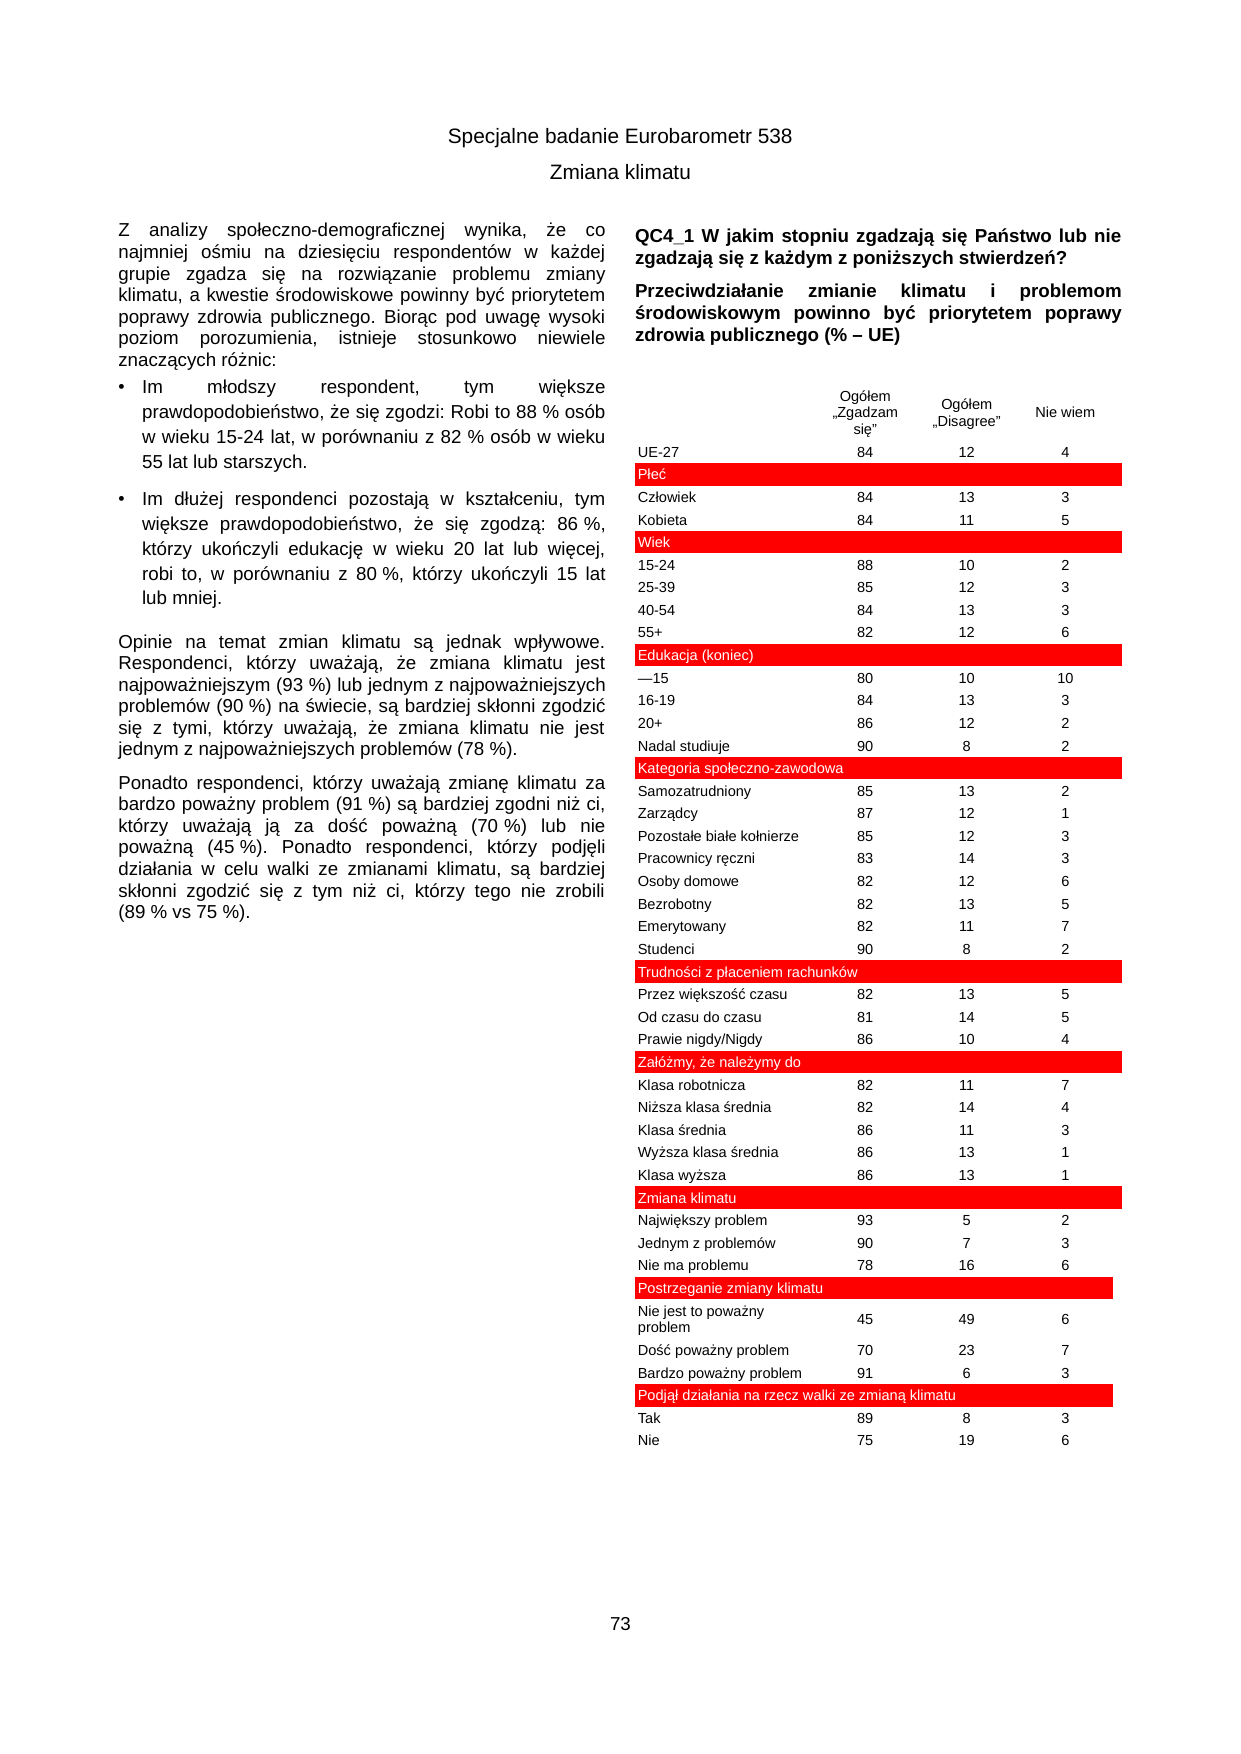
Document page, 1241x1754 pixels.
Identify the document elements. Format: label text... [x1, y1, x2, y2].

table_cell 4 [1021, 440, 1109, 463]
table_cell 2 [1021, 780, 1109, 802]
table_cell 6 [1021, 1299, 1109, 1339]
table_cell [1110, 915, 1122, 938]
table_cell 5 [912, 1209, 1021, 1232]
table_cell 84 [818, 440, 912, 463]
table_cell 10 [912, 666, 1021, 689]
table_cell 88 [818, 554, 912, 576]
table_cell 90 [818, 734, 912, 757]
table_cell 90 [818, 1232, 912, 1254]
table_cell 13 [912, 780, 1021, 802]
table_cell 3 [1021, 847, 1109, 870]
text Z analizy społeczno-demograficznej wynika, że co najmniej ośmiu na dziesięciu respondentów w każdej grupie zgadza się na rozwiązanie problemu zmiany klimatu, a kwestie środowiskowe powinny być priorytetem poprawy zdrowia publicznego. Biorąc pod uwagę wysoki poziom porozumienia, istnieje stosunkowo niewiele znaczących różnic: [118, 219, 605, 370]
table_cell [1110, 780, 1122, 802]
table_cell 19 [912, 1429, 1021, 1452]
table_cell 91 [818, 1361, 912, 1384]
table_cell 2 [1021, 554, 1109, 576]
table_cell 11 [912, 1073, 1021, 1096]
table_cell 3 [1021, 486, 1109, 508]
table_cell 82 [818, 1073, 912, 1096]
table_cell 75 [818, 1429, 912, 1452]
table_cell 12 [912, 802, 1021, 825]
table_cell 13 [912, 1164, 1021, 1186]
table_cell 1 [1021, 1164, 1109, 1186]
list Im młodszy respondent, tym większe prawdopodobieństwo, że się zgodzi: Robi to 88 % osób w wieku 15-24 lat, w porównaniu z 82 % osób w wieku 55 lat lub starszych. [118, 376, 605, 472]
table_cell [1110, 1254, 1122, 1277]
table_cell Wiek [635, 531, 1122, 553]
table_cell Zarządcy [635, 802, 818, 825]
table_cell [1110, 1299, 1122, 1339]
table_cell Bezrobotny [635, 893, 818, 915]
table_cell 10 [1021, 666, 1109, 689]
table_cell 6 [1021, 870, 1109, 892]
table_cell Pozostałe białe kołnierze [635, 825, 818, 847]
table_cell Największy problem [635, 1209, 818, 1232]
table_cell [1110, 1164, 1122, 1186]
table_cell 5 [1021, 983, 1109, 1006]
table_header Ogółem „Zgadzam się” [818, 384, 912, 440]
table_header [1110, 384, 1122, 440]
table_cell 12 [912, 825, 1021, 847]
table_cell 86 [818, 1141, 912, 1164]
table_cell [1110, 938, 1122, 960]
table_cell 8 [912, 938, 1021, 960]
table_cell 84 [818, 689, 912, 712]
table_cell [1110, 1361, 1122, 1384]
table_cell Tak [635, 1407, 818, 1429]
table_cell 3 [1021, 1361, 1109, 1384]
table_cell [1110, 1073, 1122, 1096]
table_cell 8 [912, 734, 1021, 757]
table_cell 82 [818, 1096, 912, 1118]
table_cell 13 [912, 689, 1021, 712]
table_cell 3 [1021, 825, 1109, 847]
table_cell [1110, 1339, 1122, 1361]
table_cell Nadal studiuje [635, 734, 818, 757]
table_cell [1110, 621, 1122, 644]
table_cell 13 [912, 486, 1021, 508]
table_cell Wyższa klasa średnia [635, 1141, 818, 1164]
table_cell Klasa średnia [635, 1119, 818, 1141]
table_cell [1110, 689, 1122, 712]
table_cell 78 [818, 1254, 912, 1277]
table_cell 1 [1021, 1141, 1109, 1164]
table_cell [1110, 1119, 1122, 1141]
table_cell 40-54 [635, 599, 818, 621]
table_cell Płeć [635, 463, 1122, 486]
table_cell 3 [1021, 576, 1109, 599]
table_cell 5 [1021, 893, 1109, 915]
table_cell 49 [912, 1299, 1021, 1339]
text QC4_1 W jakim stopniu zgadzają się Państwo lub nie zgadzają się z każdym z poniższych stwierdzeń? [635, 225, 1122, 268]
table_cell 82 [818, 915, 912, 938]
table_cell 14 [912, 847, 1021, 870]
table_cell 86 [818, 1028, 912, 1051]
table_cell [1110, 1006, 1122, 1028]
table_cell 3 [1021, 689, 1109, 712]
table_cell 5 [1021, 1006, 1109, 1028]
text Opinie na temat zmian klimatu są jednak wpływowe. Respondenci, którzy uważają, że zmiana klimatu jest najpoważniejszym (93 %) lub jednym z najpoważniejszych problemów (90 %) na świecie, są bardziej skłonni zgodzić się z tymi, którzy uważają, że zmiana klimatu nie jest jednym z najpoważniejszych problemów (78 %). [118, 630, 605, 760]
table_cell Osoby domowe [635, 870, 818, 892]
table_cell 12 [912, 576, 1021, 599]
table_cell 5 [1021, 508, 1109, 531]
table_cell Niższa klasa średnia [635, 1096, 818, 1118]
table_cell [1110, 870, 1122, 892]
text Ponadto respondenci, którzy uważają zmianę klimatu za bardzo poważny problem (91 %) są bardziej zgodni niż ci, którzy uważają ją za dość poważną (70 %) lub nie poważną (45 %). Ponadto respondenci, którzy podjęli działania w celu walki ze zmianami klimatu, są bardziej skłonni zgodzić się z tym niż ci, którzy tego nie zrobili (89 % vs 75 %). [118, 772, 605, 923]
list Im dłużej respondenci pozostają w kształceniu, tym większe prawdopodobieństwo, że się zgodzą: 86 %, którzy ukończyli edukację w wieku 20 lat lub więcej, robi to, w porównaniu z 80 %, którzy ukończyli 15 lat lub mniej. [118, 488, 605, 609]
table_cell 83 [818, 847, 912, 870]
table_cell 2 [1021, 734, 1109, 757]
table_cell [1110, 734, 1122, 757]
table_cell [1110, 599, 1122, 621]
table_cell 80 [818, 666, 912, 689]
table_cell Kategoria społeczno-zawodowa [635, 757, 1122, 779]
table_cell 6 [1021, 1429, 1109, 1452]
table_cell 70 [818, 1339, 912, 1361]
table_cell 82 [818, 870, 912, 892]
table_cell [1110, 802, 1122, 825]
table_cell [1110, 1407, 1122, 1429]
table_cell 12 [912, 870, 1021, 892]
table_cell [1114, 1277, 1122, 1299]
table_cell 93 [818, 1209, 912, 1232]
table_cell 20+ [635, 712, 818, 734]
table_cell Studenci [635, 938, 818, 960]
table_cell 15-24 [635, 554, 818, 576]
table_cell Pracownicy ręczni [635, 847, 818, 870]
table_cell 82 [818, 983, 912, 1006]
table_cell 82 [818, 621, 912, 644]
table_header [635, 384, 818, 440]
table_cell Przez większość czasu [635, 983, 818, 1006]
text Przeciwdziałanie zmianie klimatu i problemom środowiskowym powinno być priorytetem poprawy zdrowia publicznego (% – UE) [635, 280, 1122, 345]
table_cell 13 [912, 599, 1021, 621]
table_cell [1114, 1384, 1122, 1407]
table_cell 7 [1021, 1073, 1109, 1096]
table_cell 16 [912, 1254, 1021, 1277]
table_cell Nie [635, 1429, 818, 1452]
table_cell 90 [818, 938, 912, 960]
table_cell 85 [818, 780, 912, 802]
table_cell 11 [912, 915, 1021, 938]
table_cell 85 [818, 576, 912, 599]
table_cell 12 [912, 621, 1021, 644]
table_cell Nie ma problemu [635, 1254, 818, 1277]
table_cell Nie jest to poważny problem [635, 1299, 818, 1339]
table_cell Od czasu do czasu [635, 1006, 818, 1028]
table_cell 10 [912, 1028, 1021, 1051]
table_cell 2 [1021, 938, 1109, 960]
table_cell Podjął działania na rzecz walki ze zmianą klimatu [635, 1384, 1113, 1407]
table_cell Zmiana klimatu [635, 1186, 1122, 1209]
table_cell Edukacja (koniec) [635, 644, 1122, 666]
table_cell 4 [1021, 1028, 1109, 1051]
table_cell [1110, 1232, 1122, 1254]
table_cell 85 [818, 825, 912, 847]
table_cell [1110, 893, 1122, 915]
table_cell 6 [912, 1361, 1021, 1384]
table_cell 8 [912, 1407, 1021, 1429]
table_cell 11 [912, 508, 1021, 531]
table_cell 16-19 [635, 689, 818, 712]
table_cell 84 [818, 599, 912, 621]
table_cell [1110, 1429, 1122, 1452]
table_cell 1 [1021, 802, 1109, 825]
table_cell 6 [1021, 1254, 1109, 1277]
table_cell Bardzo poważny problem [635, 1361, 818, 1384]
table_cell Kobieta [635, 508, 818, 531]
table_cell [1110, 666, 1122, 689]
table_cell 86 [818, 712, 912, 734]
table_cell 3 [1021, 1407, 1109, 1429]
table_cell [1110, 847, 1122, 870]
table_cell —15 [635, 666, 818, 689]
table_cell 14 [912, 1006, 1021, 1028]
table_cell 3 [1021, 1119, 1109, 1141]
table_cell 23 [912, 1339, 1021, 1361]
table_cell [1110, 440, 1122, 463]
table_cell 7 [1021, 915, 1109, 938]
table_cell Trudności z płaceniem rachunków [635, 960, 1122, 983]
table_cell 4 [1021, 1096, 1109, 1118]
table_cell [1110, 1028, 1122, 1051]
table_cell [1110, 554, 1122, 576]
table_cell 45 [818, 1299, 912, 1339]
table_cell [1110, 1141, 1122, 1164]
table_cell 11 [912, 1119, 1021, 1141]
table_header Ogółem „Disagree” [912, 384, 1021, 440]
table_cell Klasa wyższa [635, 1164, 818, 1186]
table_cell Dość poważny problem [635, 1339, 818, 1361]
table_cell 13 [912, 983, 1021, 1006]
table_cell Prawie nigdy/Nigdy [635, 1028, 818, 1051]
table_cell 84 [818, 486, 912, 508]
table_cell [1110, 486, 1122, 508]
table_cell 2 [1021, 712, 1109, 734]
table_cell 86 [818, 1119, 912, 1141]
table_cell 10 [912, 554, 1021, 576]
table_cell Klasa robotnicza [635, 1073, 818, 1096]
table_cell 55+ [635, 621, 818, 644]
table_cell 12 [912, 440, 1021, 463]
table_cell 89 [818, 1407, 912, 1429]
table_cell 7 [912, 1232, 1021, 1254]
table_cell 6 [1021, 621, 1109, 644]
table_cell 84 [818, 508, 912, 531]
table_cell 13 [912, 893, 1021, 915]
table_cell 86 [818, 1164, 912, 1186]
table_cell [1110, 825, 1122, 847]
table_cell [1110, 576, 1122, 599]
table_cell UE-27 [635, 440, 818, 463]
table_cell Jednym z problemów [635, 1232, 818, 1254]
table_cell 3 [1021, 599, 1109, 621]
table_cell Człowiek [635, 486, 818, 508]
table_cell 2 [1021, 1209, 1109, 1232]
table_cell 12 [912, 712, 1021, 734]
table_cell 13 [912, 1141, 1021, 1164]
table_cell 14 [912, 1096, 1021, 1118]
table_cell 25-39 [635, 576, 818, 599]
table_cell 81 [818, 1006, 912, 1028]
table_cell Emerytowany [635, 915, 818, 938]
table_cell [1110, 983, 1122, 1006]
table_cell 82 [818, 893, 912, 915]
table_header Nie wiem [1021, 384, 1109, 440]
table_cell [1110, 712, 1122, 734]
table_cell 3 [1021, 1232, 1109, 1254]
table_cell [1110, 508, 1122, 531]
table_cell Załóżmy, że należymy do [635, 1051, 1122, 1073]
table_cell 7 [1021, 1339, 1109, 1361]
table_cell 87 [818, 802, 912, 825]
table_cell [1110, 1209, 1122, 1232]
table_cell Samozatrudniony [635, 780, 818, 802]
table_cell Postrzeganie zmiany klimatu [635, 1277, 1113, 1299]
table_cell [1110, 1096, 1122, 1118]
